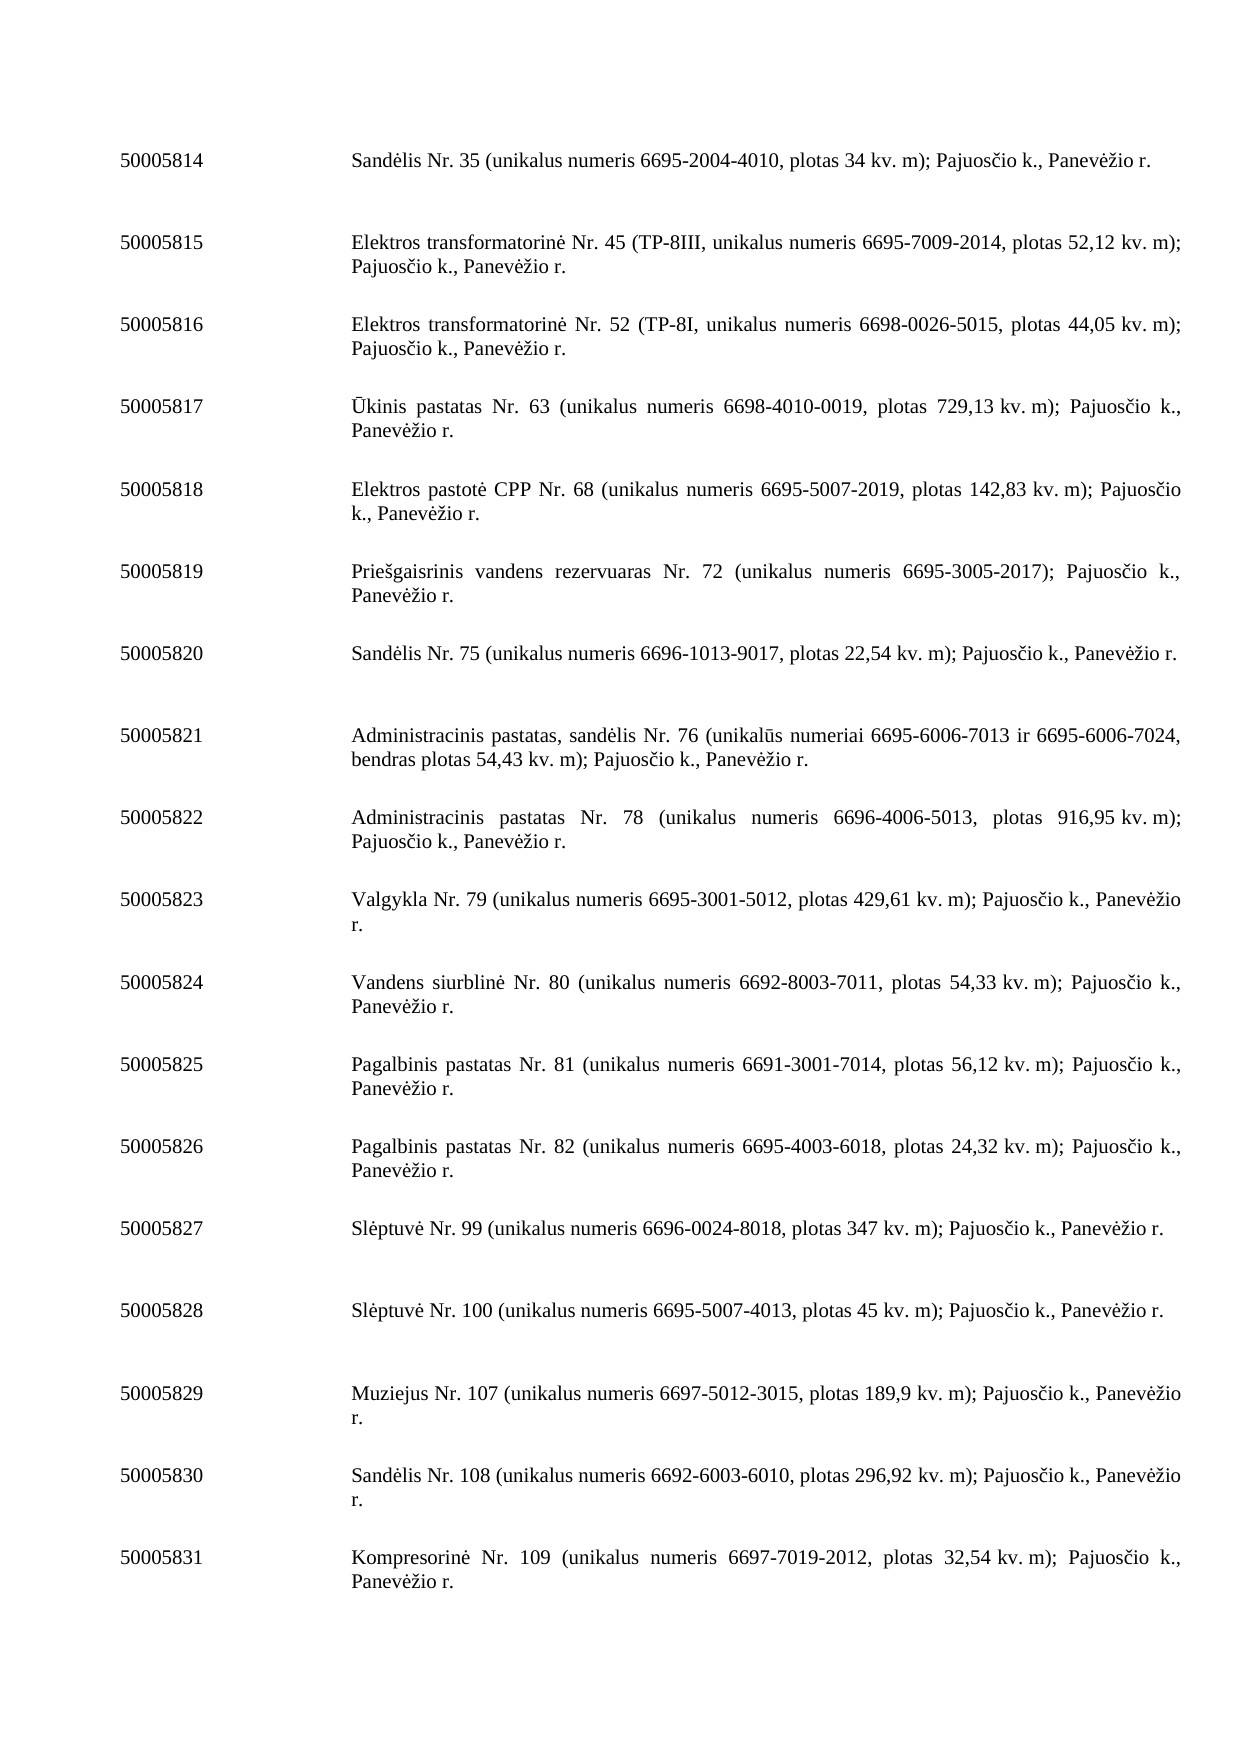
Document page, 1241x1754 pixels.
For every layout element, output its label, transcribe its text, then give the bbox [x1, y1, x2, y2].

table_cell 50005815 Elektros transformatorinė Nr. 45 (TP-8III, unikalus numeris 6695-7009-2014, plotas 52,12 kv. m); Pajuosčio k., Panevėžio r. [101, 230, 1192, 312]
table_cell [1193, 1052, 1211, 1134]
table_cell [1193, 394, 1211, 476]
table_cell [1193, 1463, 1211, 1545]
table_cell [1193, 476, 1211, 559]
table_cell 50005820 Sandėlis Nr. 75 (unikalus numeris 6696-1013-9017, plotas 22,54 kv. m); Pajuosčio k., Panevėžio r. [101, 641, 1192, 723]
table_cell [1193, 148, 1211, 230]
table_cell 50005818 Elektros pastotė CPP Nr. 68 (unikalus numeris 6695-5007-2019, plotas 142,83 kv. m); Pajuosčio k., Panevėžio r. [101, 476, 1192, 559]
table_cell 50005828 Slėptuvė Nr. 100 (unikalus numeris 6695-5007-4013, plotas 45 kv. m); Pajuosčio k., Panevėžio r. [101, 1298, 1192, 1381]
table_cell 50005823 Valgykla Nr. 79 (unikalus numeris 6695-3001-5012, plotas 429,61 kv. m); Pajuosčio k., Panevėžio r. [101, 888, 1192, 969]
table_cell [1193, 805, 1211, 887]
table_cell [1193, 1545, 1211, 1627]
table_cell [1193, 312, 1211, 394]
table_cell 50005825 Pagalbinis pastatas Nr. 81 (unikalus numeris 6691-3001-7014, plotas 56,12 kv. m); Pajuosčio k., Panevėžio r. [101, 1052, 1192, 1134]
table_cell [1193, 559, 1211, 641]
table_cell 50005822 Administracinis pastatas Nr. 78 (unikalus numeris 6696-4006-5013, plotas 916,95 kv. m); Pajuosčio k., Panevėžio r. [101, 805, 1192, 887]
table_cell 50005826 Pagalbinis pastatas Nr. 82 (unikalus numeris 6695-4003-6018, plotas 24,32 kv. m); Pajuosčio k., Panevėžio r. [101, 1134, 1192, 1216]
table_cell [1193, 1381, 1211, 1463]
table_cell 50005831 Kompresorinė Nr. 109 (unikalus numeris 6697-7019-2012, plotas 32,54 kv. m); Pajuosčio k., Panevėžio r. [101, 1545, 1192, 1627]
table_cell 50005814 Sandėlis Nr. 35 (unikalus numeris 6695-2004-4010, plotas 34 kv. m); Pajuosčio k., Panevėžio r. [101, 148, 1192, 230]
table_cell [1193, 1216, 1211, 1298]
table_cell 50005817 Ūkinis pastatas Nr. 63 (unikalus numeris 6698-4010-0019, plotas 729,13 kv. m); Pajuosčio k., Panevėžio r. [101, 394, 1192, 476]
table_cell 50005827 Slėptuvė Nr. 99 (unikalus numeris 6696-0024-8018, plotas 347 kv. m); Pajuosčio k., Panevėžio r. [101, 1216, 1192, 1298]
table_cell [1193, 641, 1211, 723]
table_cell 50005819 Priešgaisrinis vandens rezervuaras Nr. 72 (unikalus numeris 6695-3005-2017); Pajuosčio k., Panevėžio r. [101, 559, 1192, 641]
table_cell [1193, 230, 1211, 312]
table_cell 50005816 Elektros transformatorinė Nr. 52 (TP-8I, unikalus numeris 6698-0026-5015, plotas 44,05 kv. m); Pajuosčio k., Panevėžio r. [101, 312, 1192, 394]
table_cell [1193, 970, 1211, 1052]
table_cell [1193, 1298, 1211, 1381]
table_cell [1193, 888, 1211, 969]
table_cell 50005830 Sandėlis Nr. 108 (unikalus numeris 6692-6003-6010, plotas 296,92 kv. m); Pajuosčio k., Panevėžio r. [101, 1463, 1192, 1545]
table_cell 50005824 Vandens siurblinė Nr. 80 (unikalus numeris 6692-8003-7011, plotas 54,33 kv. m); Pajuosčio k., Panevėžio r. [101, 970, 1192, 1052]
table_cell 50005829 Muziejus Nr. 107 (unikalus numeris 6697-5012-3015, plotas 189,9 kv. m); Pajuosčio k., Panevėžio r. [101, 1381, 1192, 1463]
table_cell [1193, 1134, 1211, 1216]
table_cell 50005821 Administracinis pastatas, sandėlis Nr. 76 (unikalūs numeriai 6695-6006-7013 ir 6695-6006-7024, bendras plotas 54,43 kv. m); Pajuosčio k., Panevėžio r. [101, 723, 1192, 805]
table_cell [1193, 723, 1211, 805]
